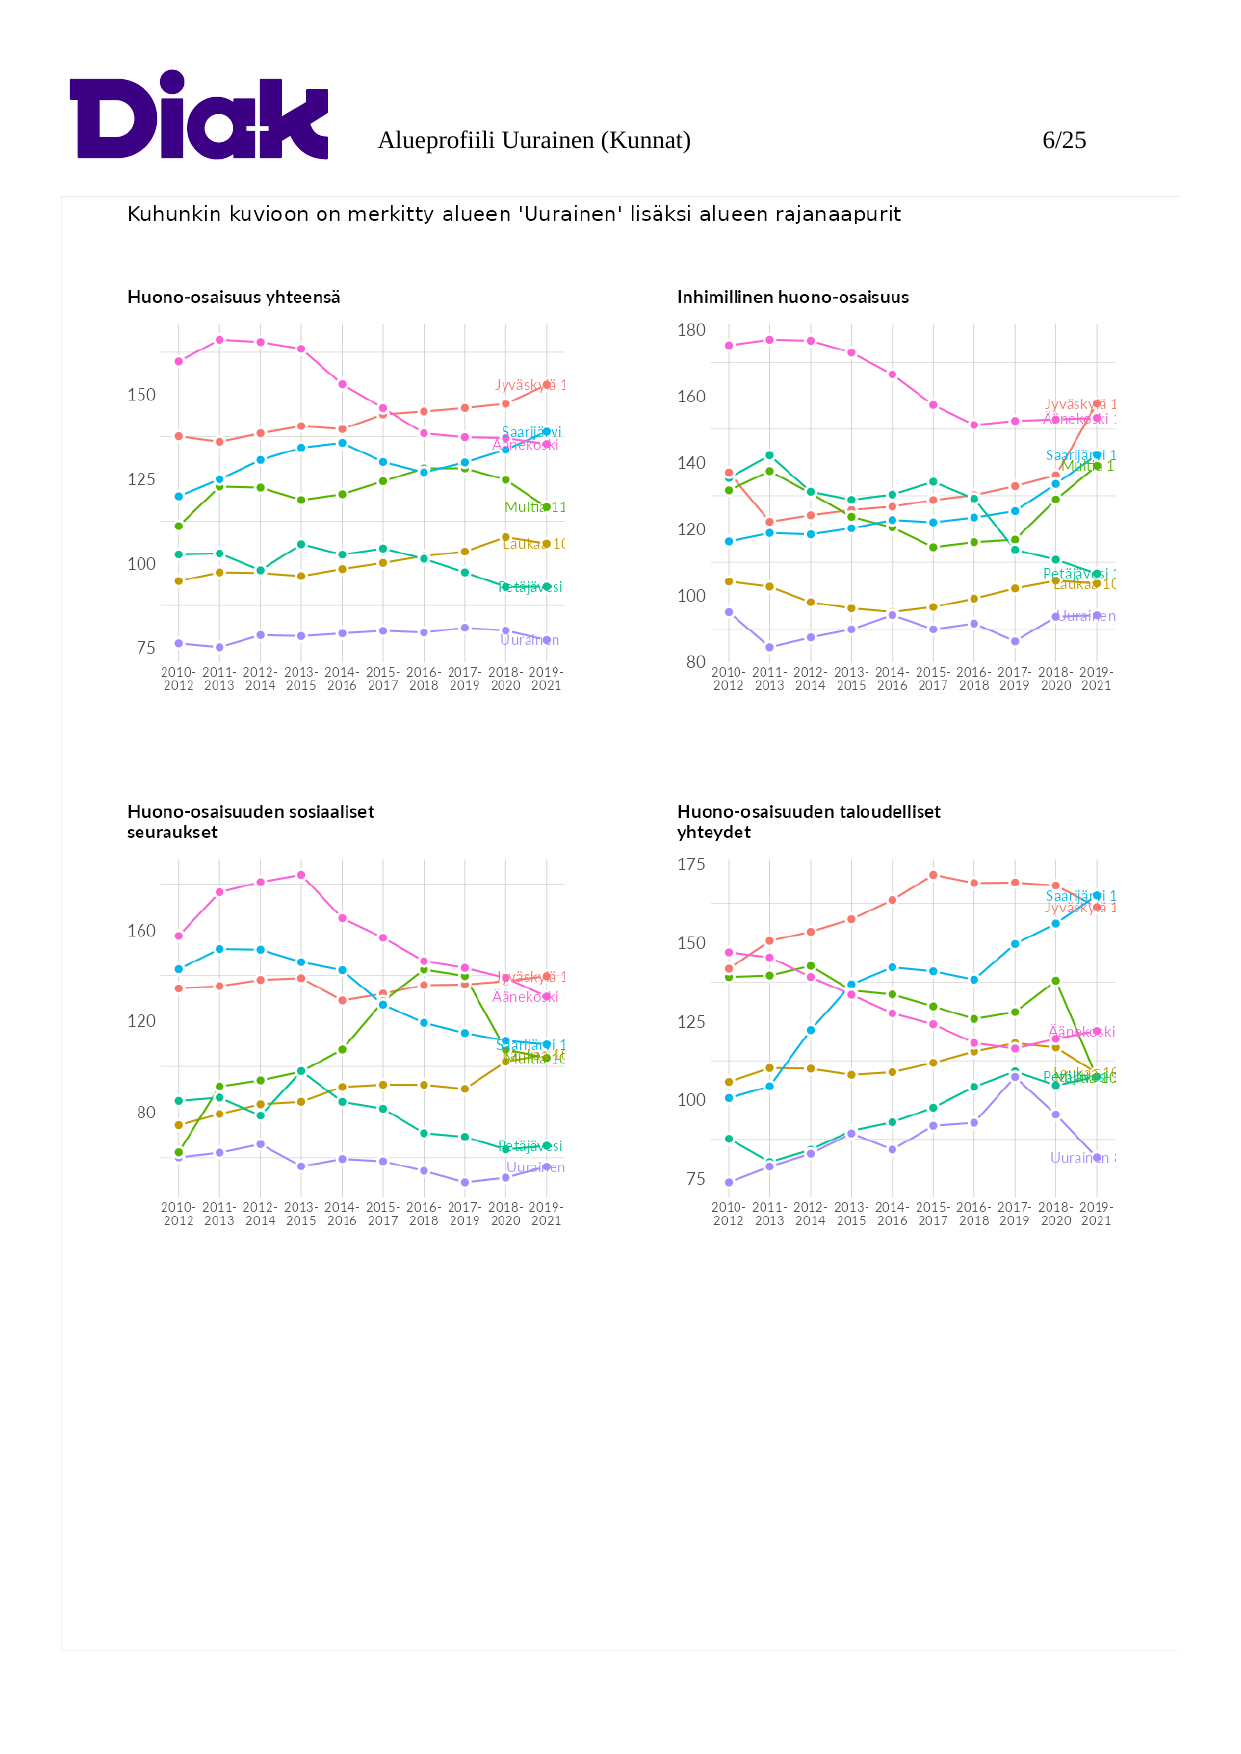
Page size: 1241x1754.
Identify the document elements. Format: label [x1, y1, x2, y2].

picture [61, 196, 1179, 1651]
